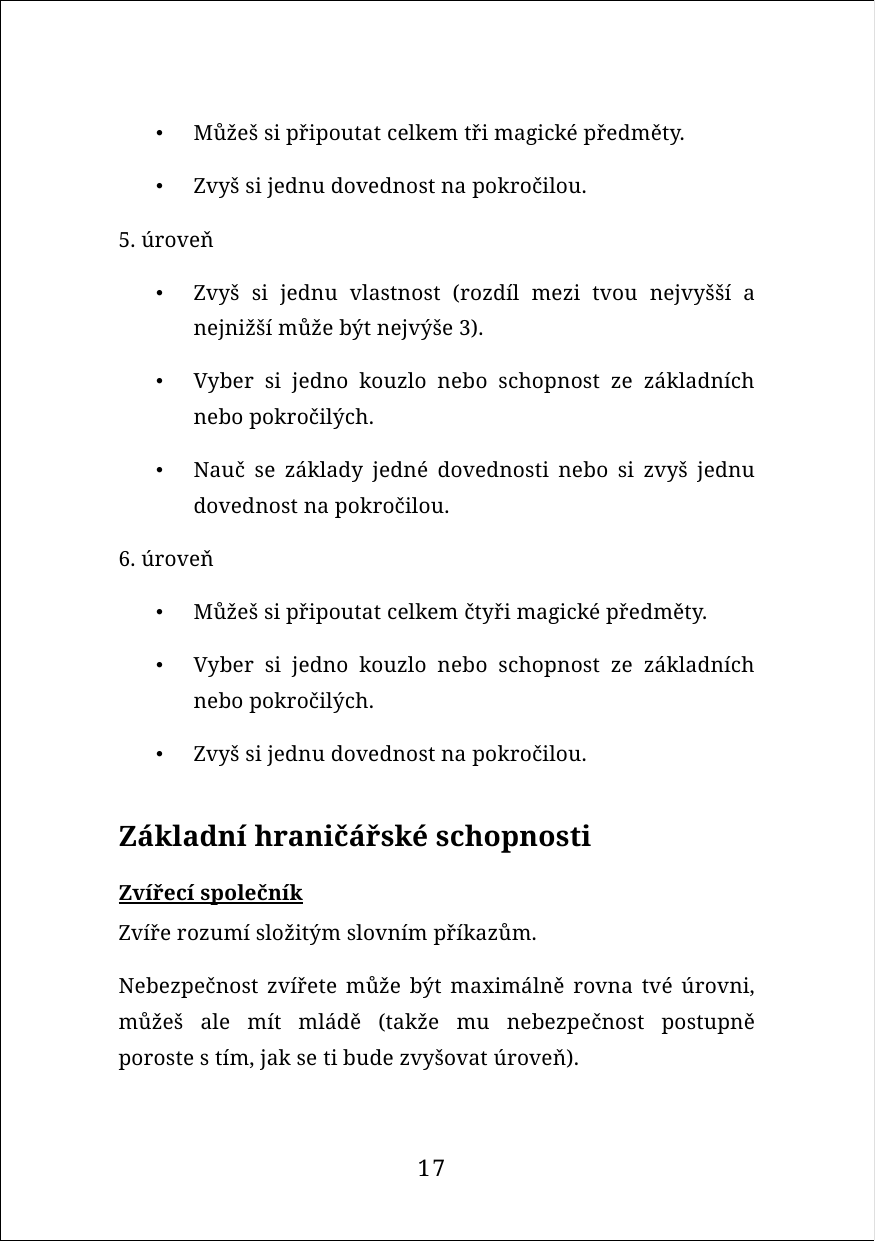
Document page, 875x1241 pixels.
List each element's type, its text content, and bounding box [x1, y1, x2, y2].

text Zvíře rozumí složitým slovním příkazům. [118, 918, 756, 947]
list Vyber si jedno kouzlo nebo schopnost ze základních nebo pokročilých. [156, 367, 756, 431]
subtitle Zvířecí společník [118, 878, 756, 907]
text 5. úroveň [118, 225, 756, 253]
list Nauč se základy jedné dovednosti nebo si zvyš jednu dovednost na pokročilou. [156, 455, 756, 519]
list Můžeš si připoutat celkem čtyři magické předměty. [156, 597, 756, 626]
text 6. úroveň [118, 544, 756, 573]
subtitle Základní hraničářské schopnosti [118, 816, 756, 854]
list Zvyš si jednu vlastnost (rozdíl mezi tvou nejvyšší a nejnižší může být nejvýše 3). [156, 278, 756, 342]
list Zvyš si jednu dovednost na pokročilou. [156, 739, 756, 768]
text Nebezpečnost zvířete může být maximálně rovna tvé úrovni, můžeš ale mít mládě (takže mu nebezpečnost postupně poroste s tím, jak se ti bude zvyšovat úroveň). [118, 972, 756, 1071]
list Vyber si jedno kouzlo nebo schopnost ze základních nebo pokročilých. [156, 651, 756, 714]
list Zvyš si jednu dovednost na pokročilou. [156, 171, 756, 200]
list Můžeš si připoutat celkem tři magické předměty. [156, 118, 756, 147]
